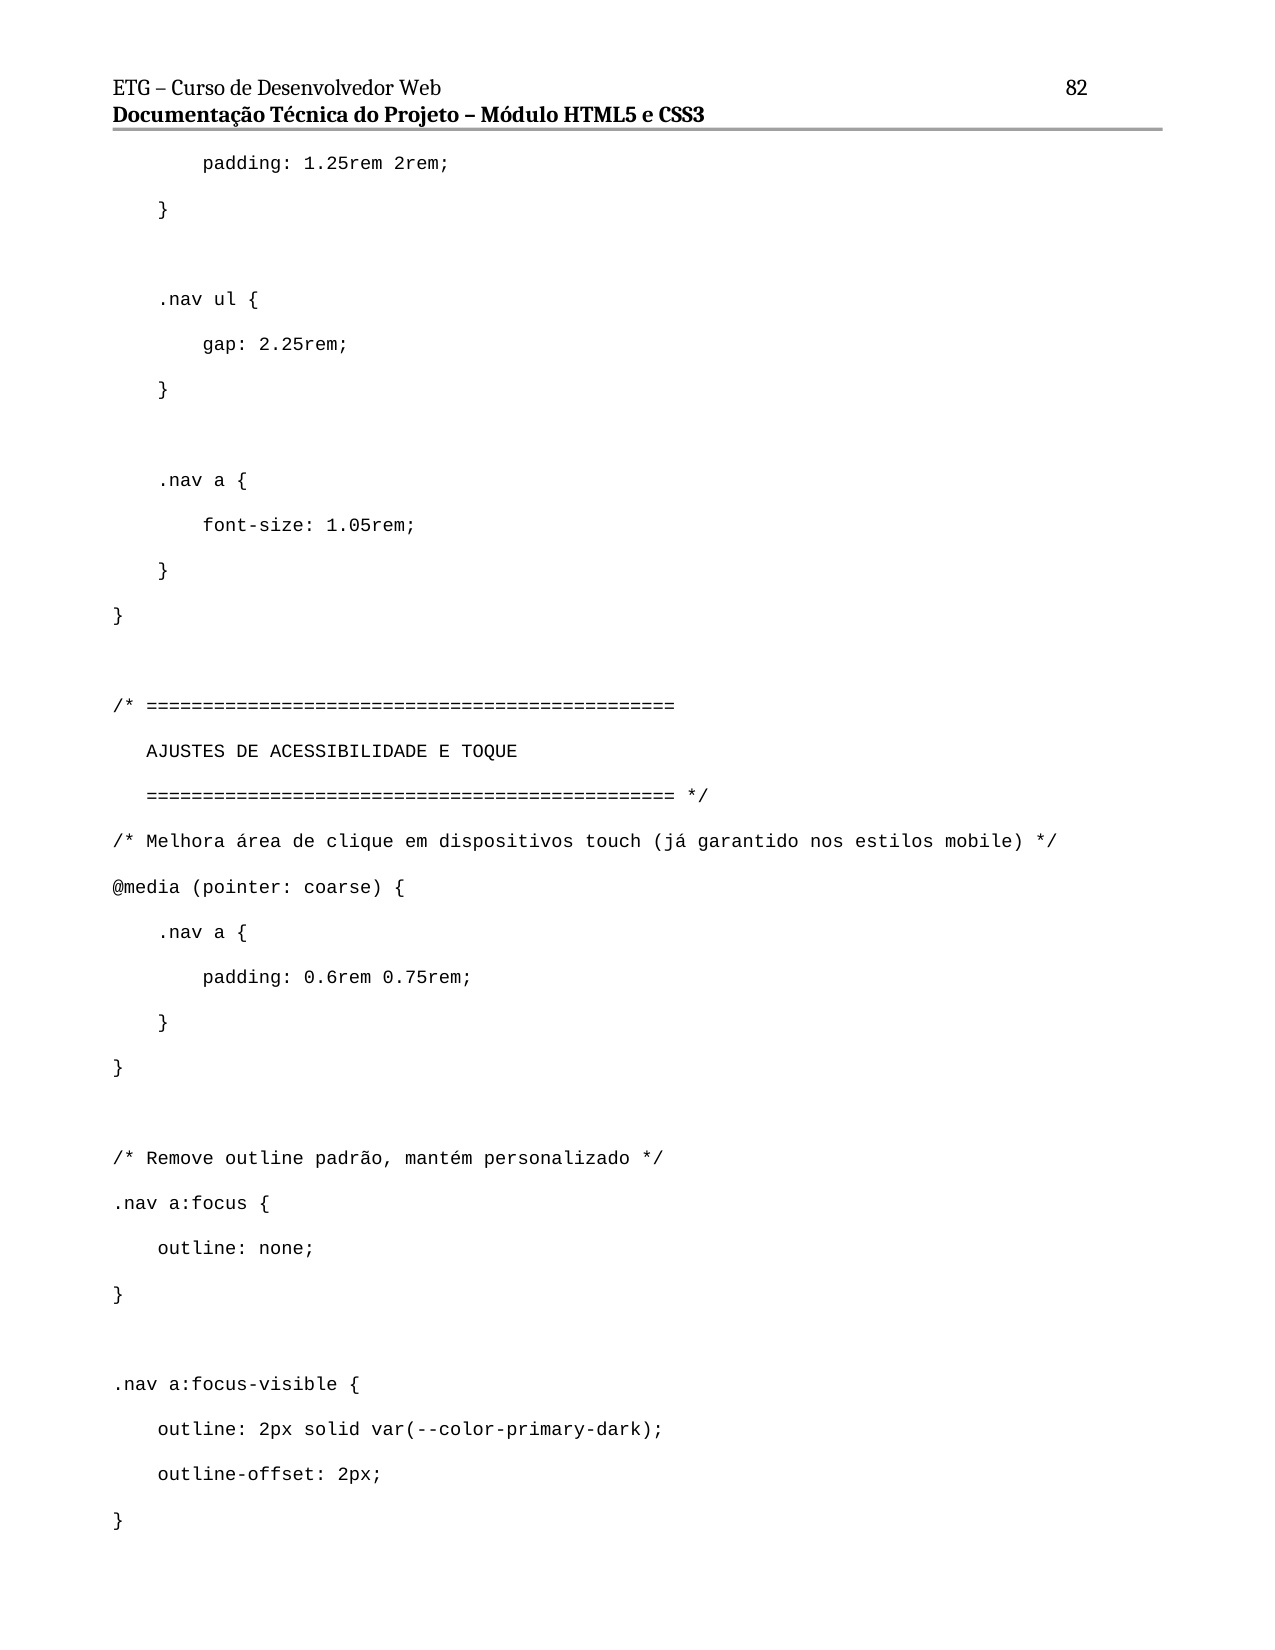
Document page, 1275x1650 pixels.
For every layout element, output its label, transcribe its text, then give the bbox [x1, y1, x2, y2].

text .nav a:focus-visible { [112, 1375, 1162, 1396]
text font-size: 1.05rem; [112, 516, 1162, 537]
text outline: none; [112, 1239, 1162, 1260]
text } [112, 380, 1162, 401]
text /* Melhora área de clique em dispositivos touch (já garantido nos estilos mobile) */ [112, 832, 1162, 853]
text .nav a { [112, 923, 1162, 944]
text } [112, 606, 1162, 627]
text outline: 2px solid var(--color-primary-dark); [112, 1420, 1162, 1441]
text AJUSTES DE ACESSIBILIDADE E TOQUE [112, 742, 1162, 763]
text .nav a:focus { [112, 1194, 1162, 1215]
text /* =============================================== [112, 697, 1162, 718]
text } [112, 561, 1162, 582]
text padding: 1.25rem 2rem; [112, 154, 1162, 175]
text =============================================== */ [112, 787, 1162, 808]
text } [112, 1013, 1162, 1034]
text padding: 0.6rem 0.75rem; [112, 968, 1162, 989]
text .nav ul { [112, 290, 1162, 311]
text } [112, 1510, 1162, 1532]
text /* Remove outline padrão, mantém personalizado */ [112, 1149, 1162, 1170]
text } [112, 199, 1162, 221]
text .nav a { [112, 471, 1162, 492]
text } [112, 1284, 1162, 1306]
text @media (pointer: coarse) { [112, 877, 1162, 899]
text } [112, 1058, 1162, 1079]
text gap: 2.25rem; [112, 335, 1162, 356]
text outline-offset: 2px; [112, 1465, 1162, 1486]
